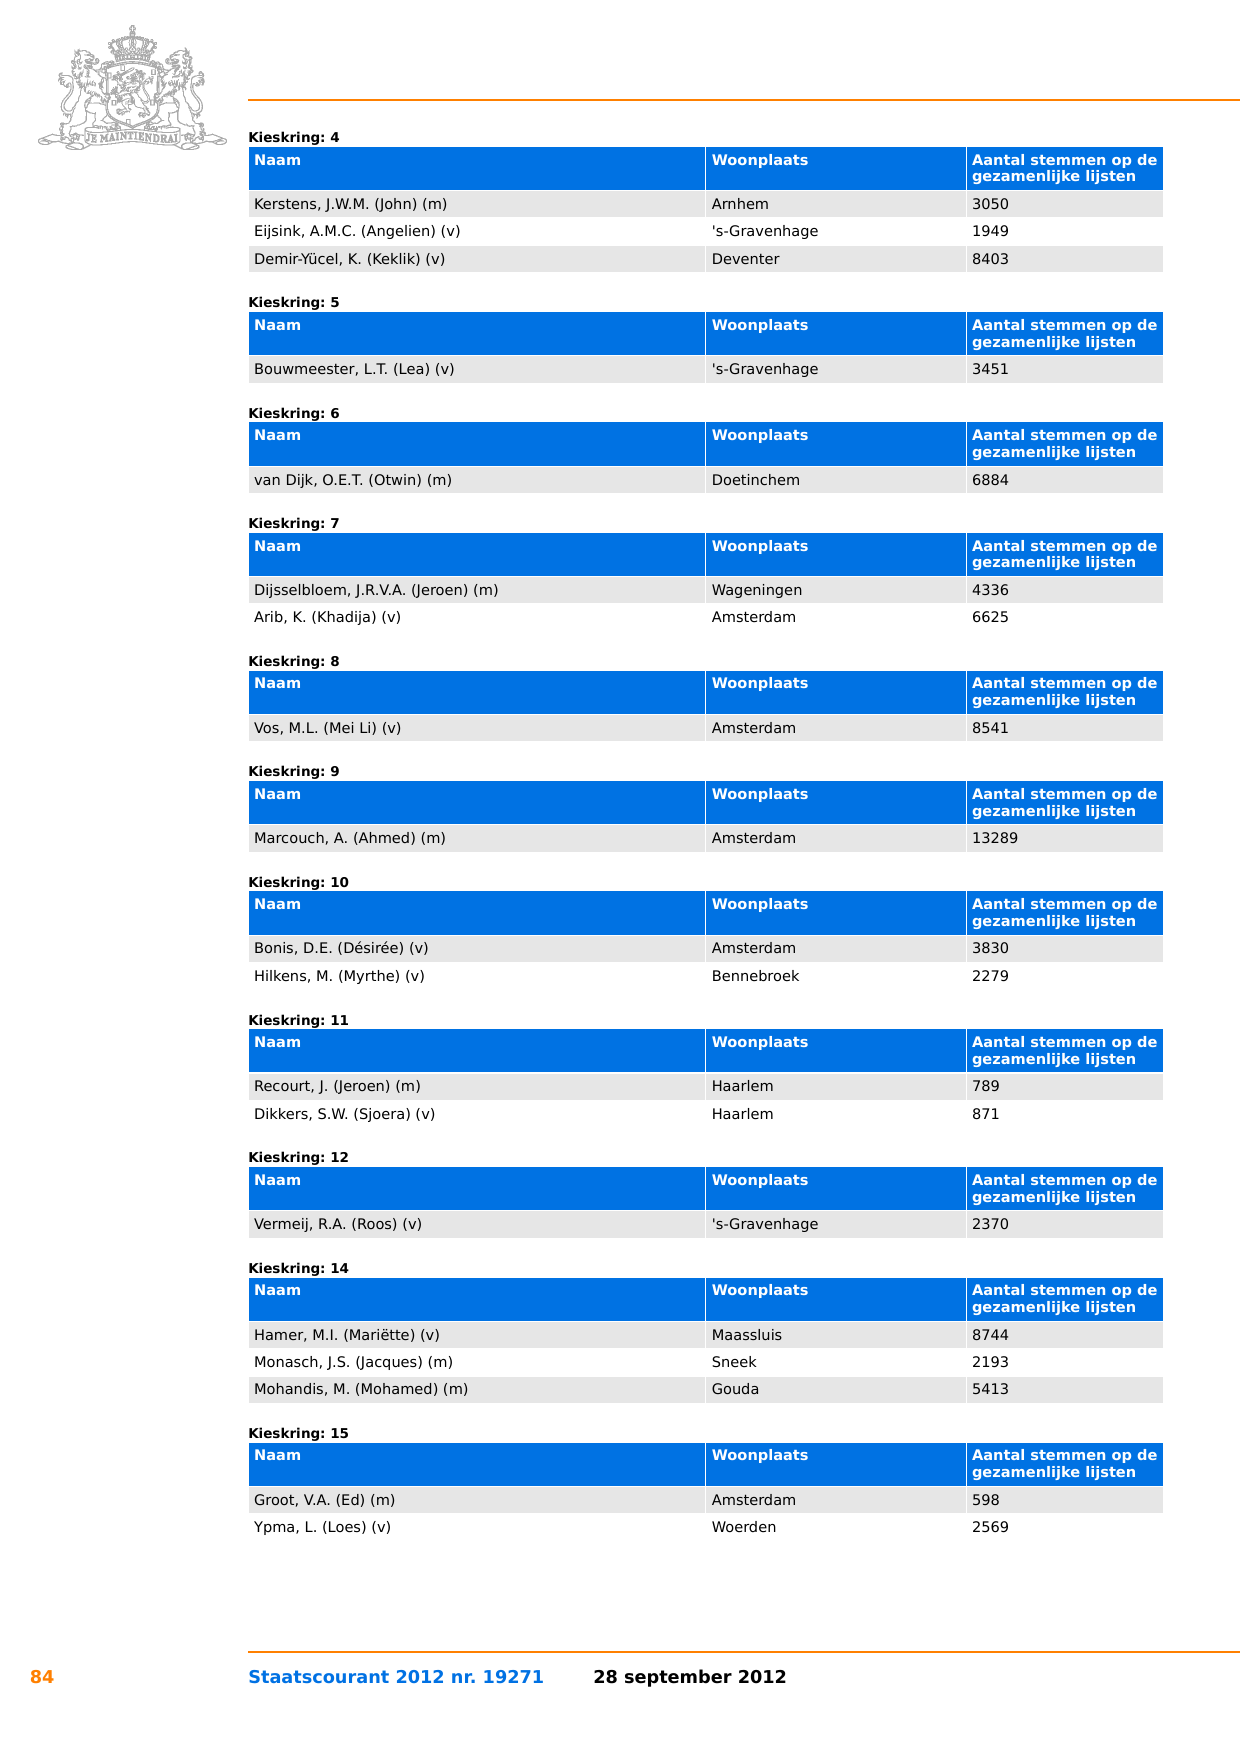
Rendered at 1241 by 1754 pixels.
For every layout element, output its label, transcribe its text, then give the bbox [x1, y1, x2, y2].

table_cell 6884 [967, 467, 1163, 493]
table_cell Woonplaats [706, 1443, 966, 1486]
table_header Kieskring: 15 [248, 1426, 1163, 1442]
table_cell Aantal stemmen op de gezamenlijke lijsten [967, 422, 1163, 466]
table_cell Woonplaats [706, 1167, 966, 1210]
table_cell 871 [967, 1101, 1163, 1127]
table_cell Woonplaats [706, 422, 966, 466]
table_header Kieskring: 14 [248, 1261, 1163, 1276]
table_cell 8744 [967, 1322, 1163, 1348]
picture [38, 25, 227, 150]
table_cell 4336 [967, 577, 1163, 603]
table_cell Bennebroek [706, 963, 966, 989]
table_cell Naam [249, 1167, 705, 1210]
table_cell 6625 [967, 605, 1163, 631]
table_cell 13289 [967, 825, 1163, 852]
table_cell 8541 [967, 715, 1163, 741]
table_cell Aantal stemmen op de gezamenlijke lijsten [967, 891, 1163, 935]
table_cell Bouwmeester, L.T. (Lea) (v) [249, 356, 705, 383]
table_cell Bonis, D.E. (Désirée) (v) [249, 936, 705, 962]
table_cell Eijsink, A.M.C. (Angelien) (v) [249, 219, 705, 245]
table_header Kieskring: 4 [248, 130, 1163, 146]
table_cell Hilkens, M. (Myrthe) (v) [249, 963, 705, 989]
table_header Kieskring: 11 [248, 1013, 1163, 1028]
table_cell Hamer, M.I. (Mariëtte) (v) [249, 1322, 705, 1348]
table_cell Groot, V.A. (Ed) (m) [249, 1487, 705, 1513]
table_cell 's-Gravenhage [706, 1211, 966, 1238]
table_cell Arnhem [706, 191, 966, 217]
table_cell Naam [249, 671, 705, 714]
table_cell 2569 [967, 1514, 1163, 1541]
table_cell 's-Gravenhage [706, 219, 966, 245]
table_cell 2279 [967, 963, 1163, 989]
table_cell Deventer [706, 246, 966, 272]
table_cell Aantal stemmen op de gezamenlijke lijsten [967, 1029, 1163, 1072]
table_cell Aantal stemmen op de gezamenlijke lijsten [967, 1443, 1163, 1486]
table_cell Woonplaats [706, 312, 966, 355]
table_cell 5413 [967, 1377, 1163, 1403]
table_cell Recourt, J. (Jeroen) (m) [249, 1074, 705, 1100]
table_cell Woonplaats [706, 891, 966, 935]
table_cell Amsterdam [706, 715, 966, 741]
table_cell Amsterdam [706, 605, 966, 631]
table_cell Woonplaats [706, 781, 966, 824]
table_cell Aantal stemmen op de gezamenlijke lijsten [967, 671, 1163, 714]
table_cell Naam [249, 533, 705, 576]
table_header Kieskring: 8 [248, 654, 1163, 669]
table_cell 3451 [967, 356, 1163, 383]
table_cell 's-Gravenhage [706, 356, 966, 383]
table_cell Naam [249, 781, 705, 824]
table_cell Amsterdam [706, 825, 966, 852]
table_cell Marcouch, A. (Ahmed) (m) [249, 825, 705, 852]
table_header Kieskring: 7 [248, 516, 1163, 532]
table_cell Aantal stemmen op de gezamenlijke lijsten [967, 312, 1163, 355]
table_cell Woonplaats [706, 1278, 966, 1321]
table_cell Amsterdam [706, 936, 966, 962]
table_cell Monasch, J.S. (Jacques) (m) [249, 1349, 705, 1376]
table_cell Arib, K. (Khadija) (v) [249, 605, 705, 631]
table_cell 789 [967, 1074, 1163, 1100]
table_cell Kerstens, J.W.M. (John) (m) [249, 191, 705, 217]
table_cell 598 [967, 1487, 1163, 1513]
table_cell Naam [249, 422, 705, 466]
table_cell Mohandis, M. (Mohamed) (m) [249, 1377, 705, 1403]
table_cell 2193 [967, 1349, 1163, 1376]
table_cell Maassluis [706, 1322, 966, 1348]
table_cell Naam [249, 1278, 705, 1321]
table_cell Woonplaats [706, 533, 966, 576]
table_header Kieskring: 6 [248, 406, 1163, 421]
table_header Kieskring: 5 [248, 295, 1163, 311]
table_cell 8403 [967, 246, 1163, 272]
table_cell Ypma, L. (Loes) (v) [249, 1514, 705, 1541]
table_cell Naam [249, 1029, 705, 1072]
table_cell Naam [249, 312, 705, 355]
table_cell Woonplaats [706, 147, 966, 190]
table_cell Vermeij, R.A. (Roos) (v) [249, 1211, 705, 1238]
table_cell Aantal stemmen op de gezamenlijke lijsten [967, 1278, 1163, 1321]
table_cell Naam [249, 147, 705, 190]
table_cell Woonplaats [706, 1029, 966, 1072]
table_cell Woonplaats [706, 671, 966, 714]
table_cell Haarlem [706, 1074, 966, 1100]
table_cell 1949 [967, 219, 1163, 245]
table_cell Naam [249, 1443, 705, 1486]
table_cell 2370 [967, 1211, 1163, 1238]
table_cell Wageningen [706, 577, 966, 603]
table_cell Sneek [706, 1349, 966, 1376]
table_cell Gouda [706, 1377, 966, 1403]
table_cell Aantal stemmen op de gezamenlijke lijsten [967, 1167, 1163, 1210]
table_cell Woerden [706, 1514, 966, 1541]
table_cell Haarlem [706, 1101, 966, 1127]
table_cell 3830 [967, 936, 1163, 962]
table_cell 3050 [967, 191, 1163, 217]
table_cell Aantal stemmen op de gezamenlijke lijsten [967, 533, 1163, 576]
table_cell Dikkers, S.W. (Sjoera) (v) [249, 1101, 705, 1127]
table_header Kieskring: 10 [248, 875, 1163, 890]
table_cell Vos, M.L. (Mei Li) (v) [249, 715, 705, 741]
table_header Kieskring: 12 [248, 1150, 1163, 1166]
table_cell Aantal stemmen op de gezamenlijke lijsten [967, 147, 1163, 190]
table_cell Dijsselbloem, J.R.V.A. (Jeroen) (m) [249, 577, 705, 603]
table_header Kieskring: 9 [248, 764, 1163, 780]
table_cell van Dijk, O.E.T. (Otwin) (m) [249, 467, 705, 493]
table_cell Naam [249, 891, 705, 935]
table_cell Doetinchem [706, 467, 966, 493]
table_cell Amsterdam [706, 1487, 966, 1513]
table_cell Demir-Yücel, K. (Keklik) (v) [249, 246, 705, 272]
table_cell Aantal stemmen op de gezamenlijke lijsten [967, 781, 1163, 824]
